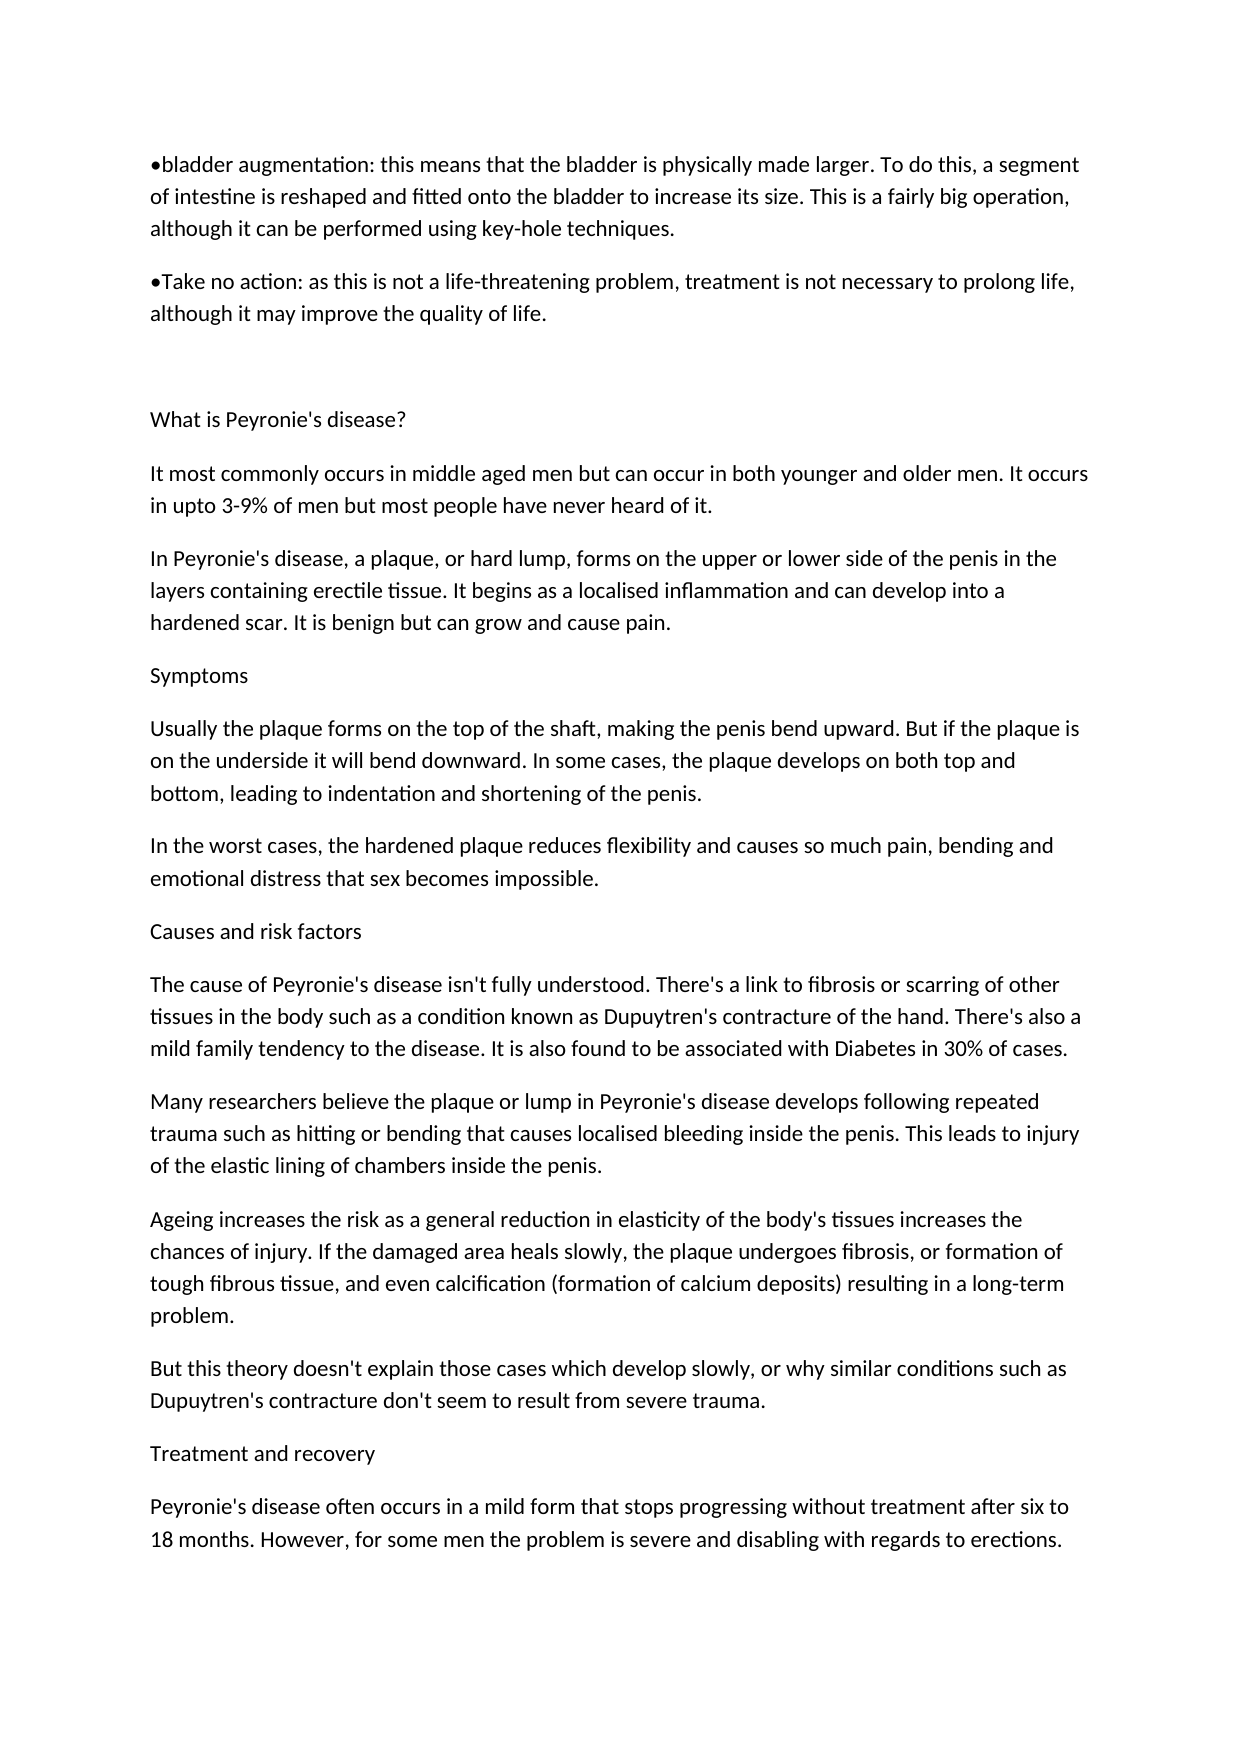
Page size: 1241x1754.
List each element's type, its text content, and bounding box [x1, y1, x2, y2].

text Ageing increases the risk as a general reduction in elasticity of the body's tissues increases the chances of injury. If the damaged area heals slowly, the plaque undergoes fibrosis, or formation of tough fibrous tissue, and even calcification (formation of calcium deposits) resulting in a long-term problem. [150, 1205, 1090, 1329]
text Usually the plaque forms on the top of the shaft, making the penis bend upward. But if the plaque is on the underside it will bend downward. In some cases, the plaque develops on both top and bottom, leading to indentation and shortening of the penis. [150, 714, 1090, 807]
text Treatment and recovery [150, 1439, 1090, 1467]
text Symptoms [150, 661, 1090, 689]
text In Peyronie's disease, a plaque, or hard lump, forms on the upper or lower side of the penis in the layers containing erectile tissue. It begins as a localised inflammation and can develop into a hardened scar. It is benign but can grow and cause pain. [150, 544, 1090, 636]
text Causes and risk factors [150, 917, 1090, 945]
text Many researchers believe the plaque or lump in Peyronie's disease develops following repeated trauma such as hitting or bending that causes localised bleeding inside the penis. This leads to injury of the elastic lining of chambers inside the penis. [150, 1087, 1090, 1180]
text •bladder augmentation: this means that the bladder is physically made larger. To do this, a segment of intestine is reshaped and fitted onto the bladder to increase its size. This is a fairly big operation, although it can be performed using key-hole techniques. [150, 150, 1090, 242]
text •Take no action: as this is not a life-threatening problem, treatment is not necessary to prolong life, although it may improve the quality of life. [150, 267, 1090, 328]
text What is Peyronie's disease? [150, 406, 1090, 434]
text In the worst cases, the hardened plaque reduces flexibility and causes so much pain, bending and emotional distress that sex becomes impossible. [150, 832, 1090, 892]
text The cause of Peyronie's disease isn't fully understood. There's a link to fibrosis or scarring of other tissues in the body such as a condition known as Dupuytren's contracture of the hand. There's also a mild family tendency to the disease. It is also found to be associated with Diabetes in 30% of cases. [150, 970, 1090, 1062]
text It most commonly occurs in middle aged men but can occur in both younger and older men. It occurs in upto 3-9% of men but most people have never heard of it. [150, 459, 1090, 519]
text But this theory doesn't explain those cases which develop slowly, or why similar conditions such as Dupuytren's contracture don't seem to result from severe trauma. [150, 1354, 1090, 1414]
text Peyronie's disease often occurs in a mild form that stops progressing without treatment after six to 18 months. However, for some men the problem is severe and disabling with regards to erections. [150, 1492, 1090, 1553]
